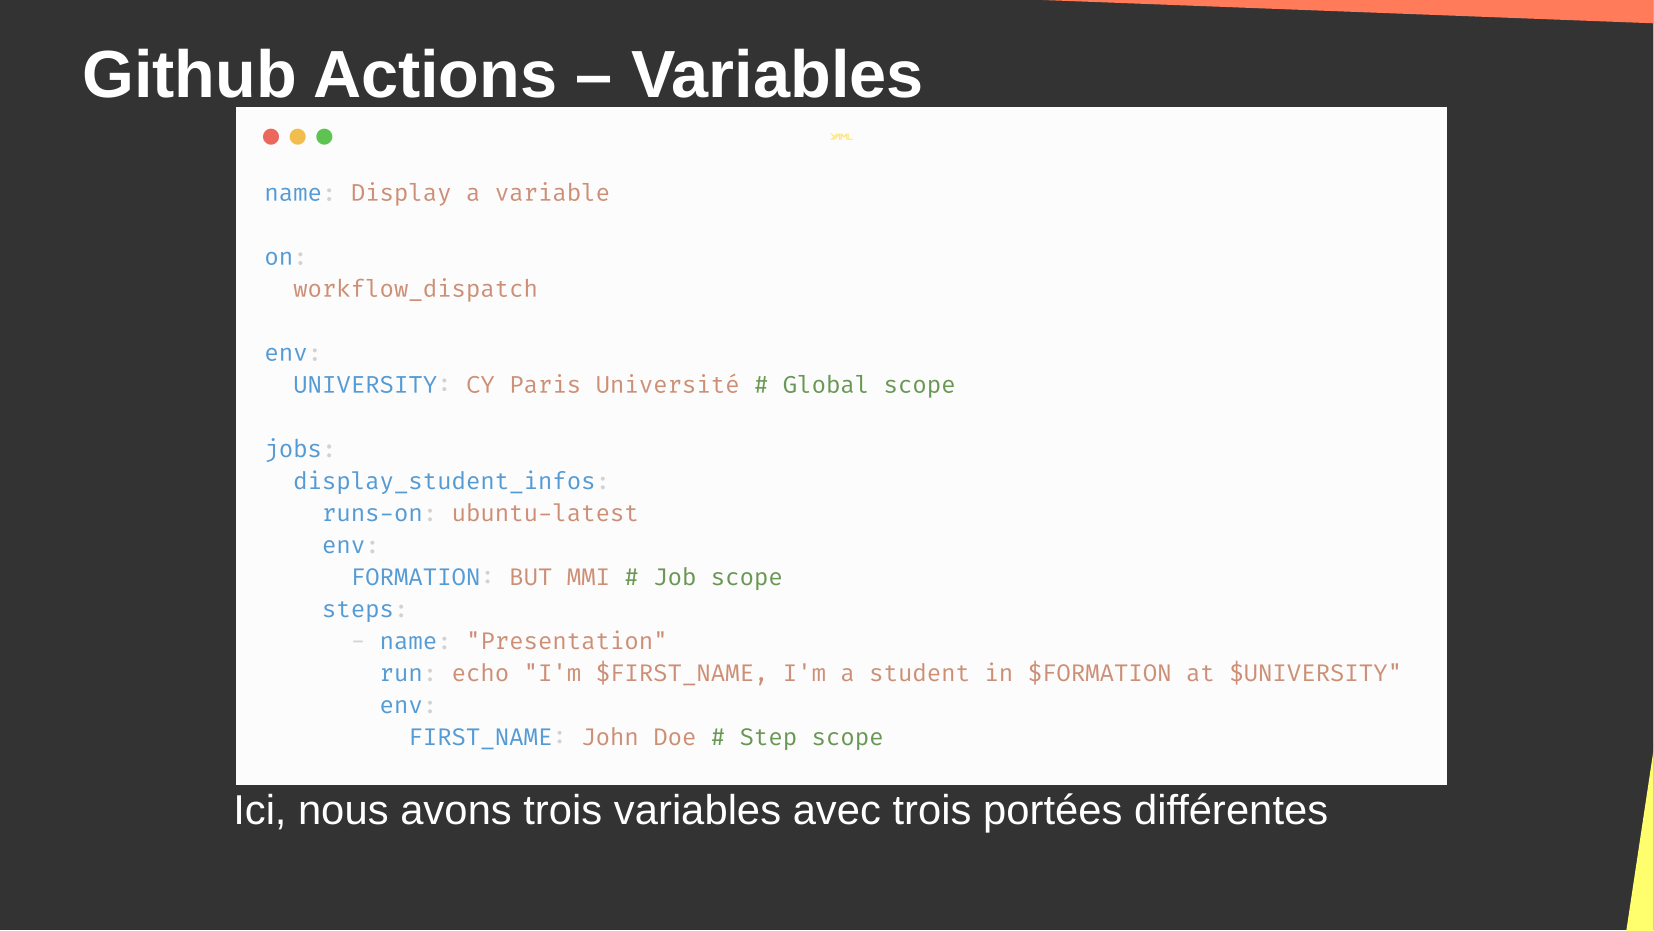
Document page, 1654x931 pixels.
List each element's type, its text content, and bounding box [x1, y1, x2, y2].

text_box [1042, 0, 1654, 24]
text_box Ici, nous avons trois variables avec trois portées différentes [218, 779, 1353, 888]
text_box [1626, 746, 1654, 931]
title Github Actions – Variables [82, 37, 1489, 113]
picture [236, 107, 1447, 785]
